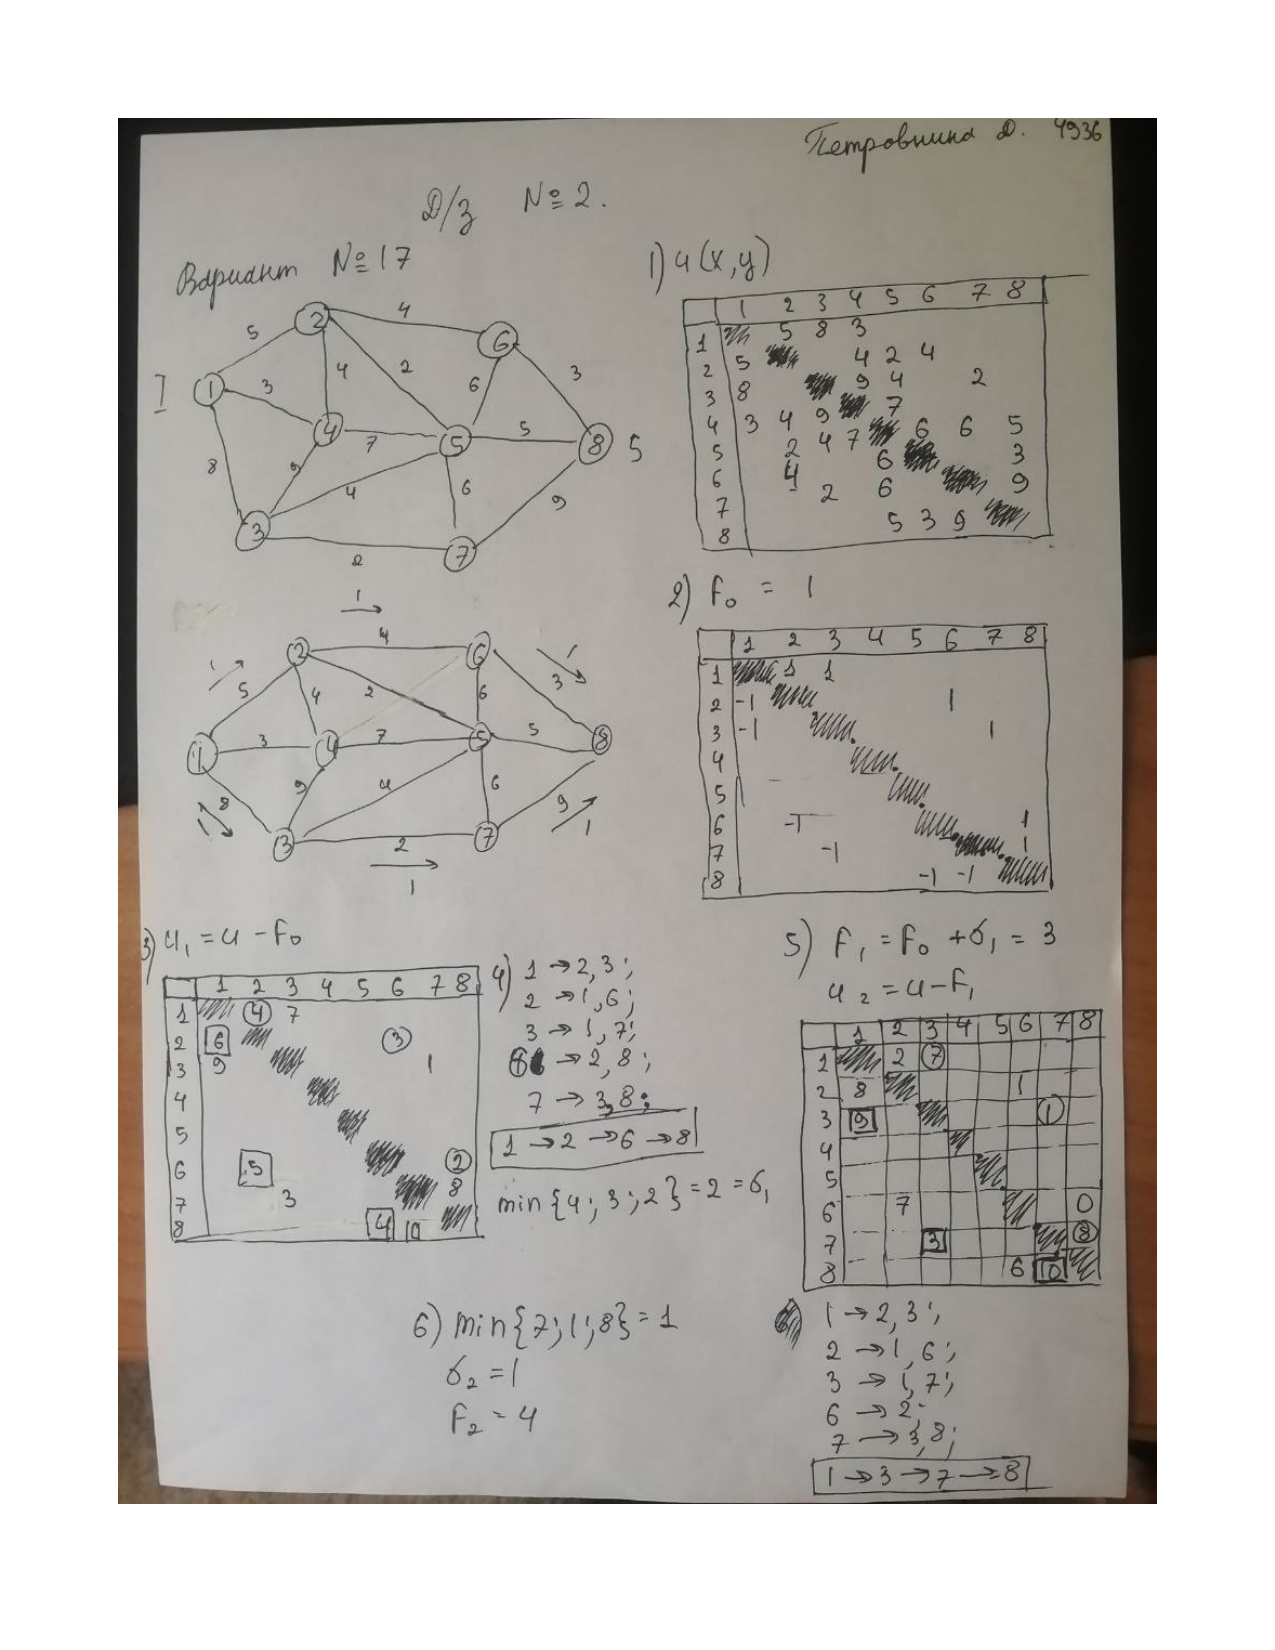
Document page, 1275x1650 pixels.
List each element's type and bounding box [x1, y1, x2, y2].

picture [118, 118, 1157, 1504]
